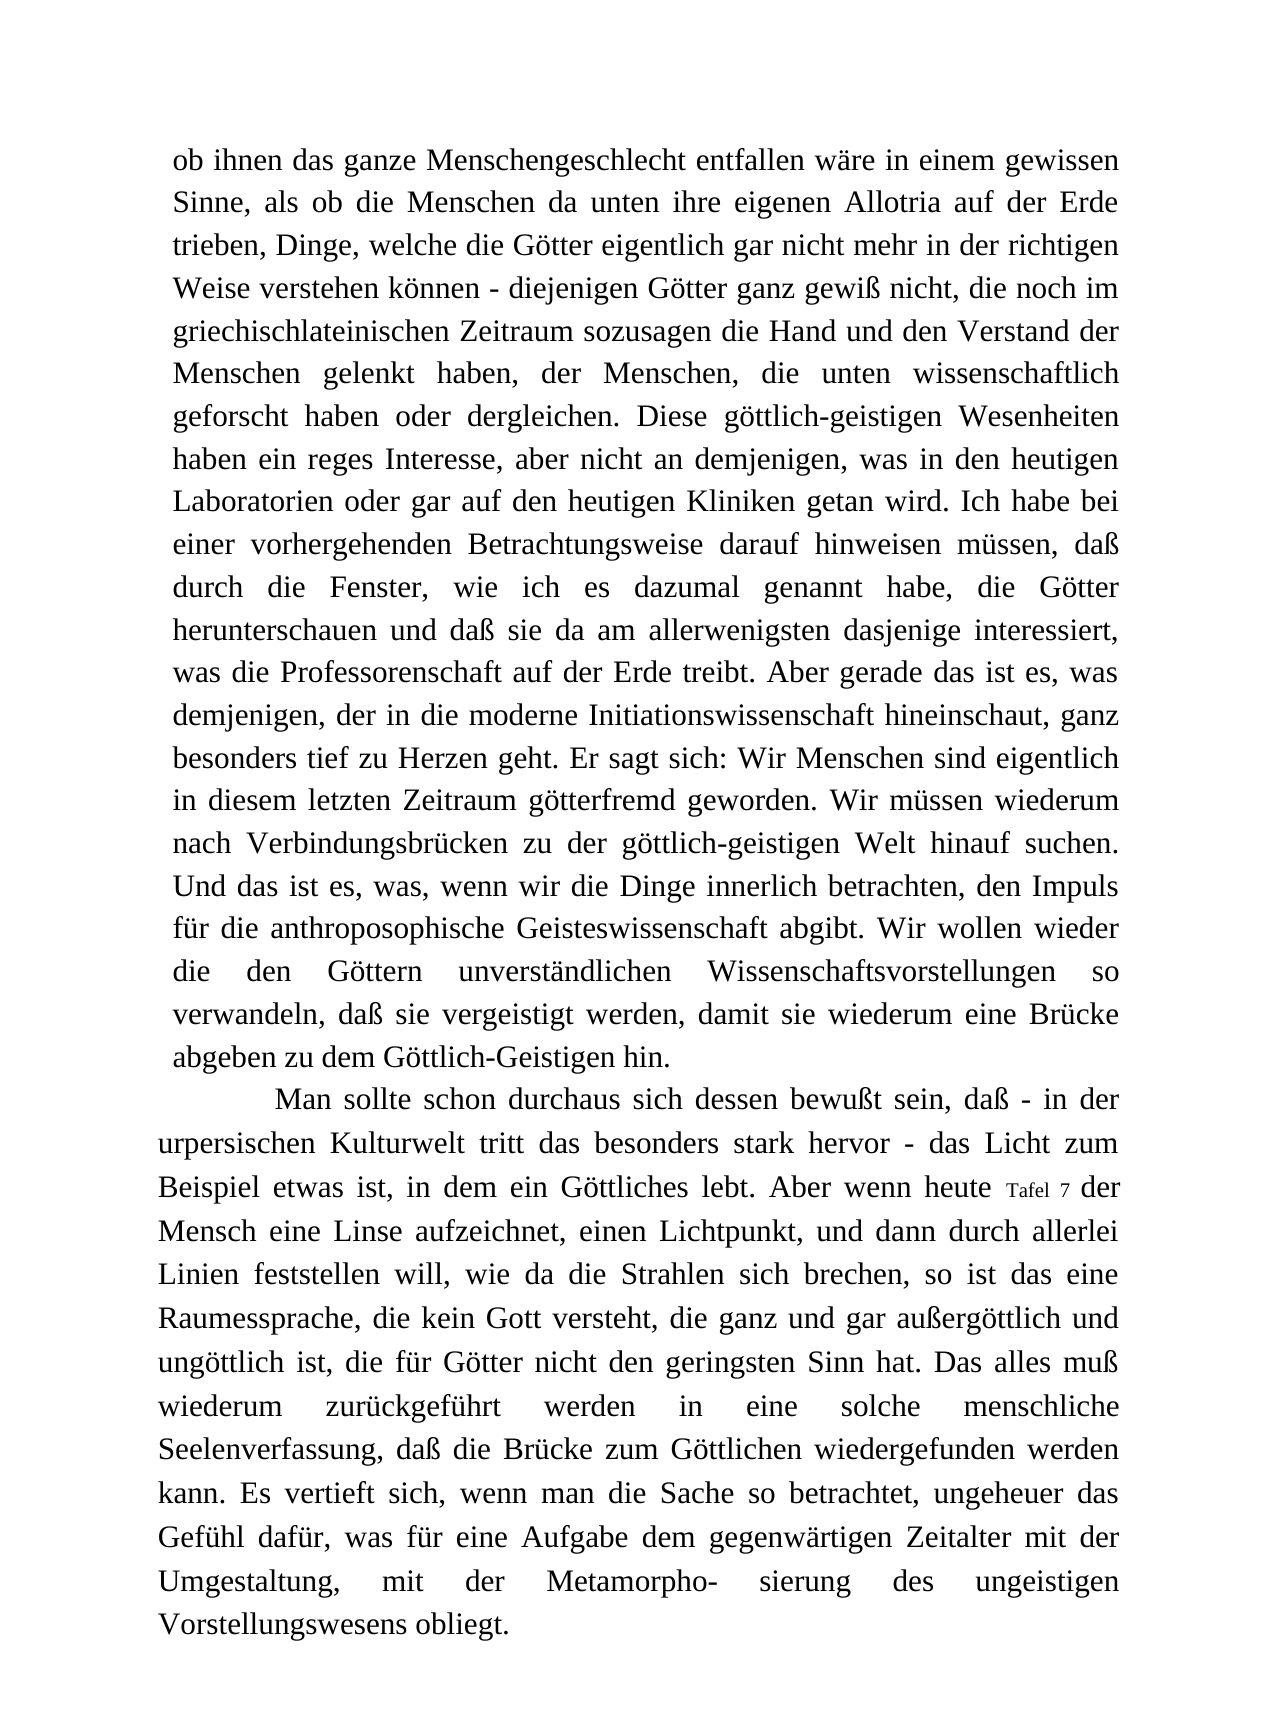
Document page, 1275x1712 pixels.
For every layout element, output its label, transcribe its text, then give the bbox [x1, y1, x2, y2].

text Man sollte schon durchaus sich dessen bewußt sein, daß - in der urpersischen Kulturwelt tritt das besonders stark hervor - das Licht zum Beispiel etwas ist, in dem ein Göttliches lebt. Aber wenn heute Tafel 7 der Mensch eine Linse aufzeichnet, einen Lichtpunkt, und dann durch allerlei Linien feststellen will, wie da die Strahlen sich brechen, so ist das eine Raumessprache, die kein Gott versteht, die ganz und gar außergöttlich und ungöttlich ist, die für Götter nicht den geringsten Sinn hat. Das alles muß wiederum zurückgeführt werden in eine solche menschliche Seelenverfassung, daß die Brücke zum Göttlichen wiedergefunden werden kann. Es vertieft sich, wenn man die Sache so betrachtet, ungeheuer das Gefühl dafür, was für eine Aufgabe dem gegenwärtigen Zeitalter mit der Umgestaltung, mit der Metamorpho- sierung des ungeistigen Vorstellungswesens obliegt. [158, 1081, 1120, 1641]
text ob ihnen das ganze Menschengeschlecht entfallen wäre in einem gewissen Sinne, als ob die Menschen da unten ihre eigenen Allotria auf der Erde trieben, Dinge, welche die Götter eigentlich gar nicht mehr in der richtigen Weise verstehen können - diejenigen Götter ganz gewiß nicht, die noch im griechischlateinischen Zeitraum sozusagen die Hand und den Verstand der Menschen gelenkt haben, der Menschen, die unten wissenschaftlich geforscht haben oder dergleichen. Diese göttlich-geistigen Wesenheiten haben ein reges Interesse, aber nicht an demjenigen, was in den heutigen Laboratorien oder gar auf den heutigen Kliniken getan wird. Ich habe bei einer vorhergehenden Betrachtungsweise darauf hinweisen müssen, daß durch die Fenster, wie ich es dazumal genannt habe, die Götter herunterschauen und daß sie da am allerwenigsten dasjenige interessiert, was die Professorenschaft auf der Erde treibt. Aber gerade das ist es, was demjenigen, der in die moderne Initiationswissenschaft hineinschaut, ganz besonders tief zu Herzen geht. Er sagt sich: Wir Menschen sind eigentlich in diesem letzten Zeitraum götterfremd geworden. Wir müssen wiederum nach Verbindungsbrücken zu der göttlich-geistigen Welt hinauf suchen. Und das ist es, was, wenn wir die Dinge innerlich betrachten, den Impuls für die anthroposophische Geisteswissenschaft abgibt. Wir wollen wieder die den Göttern unverständlichen Wissenschaftsvorstellungen so verwandeln, daß sie vergeistigt werden, damit sie wiederum eine Brücke abgeben zu dem Göttlich-Geistigen hin. [172, 141, 1120, 1074]
